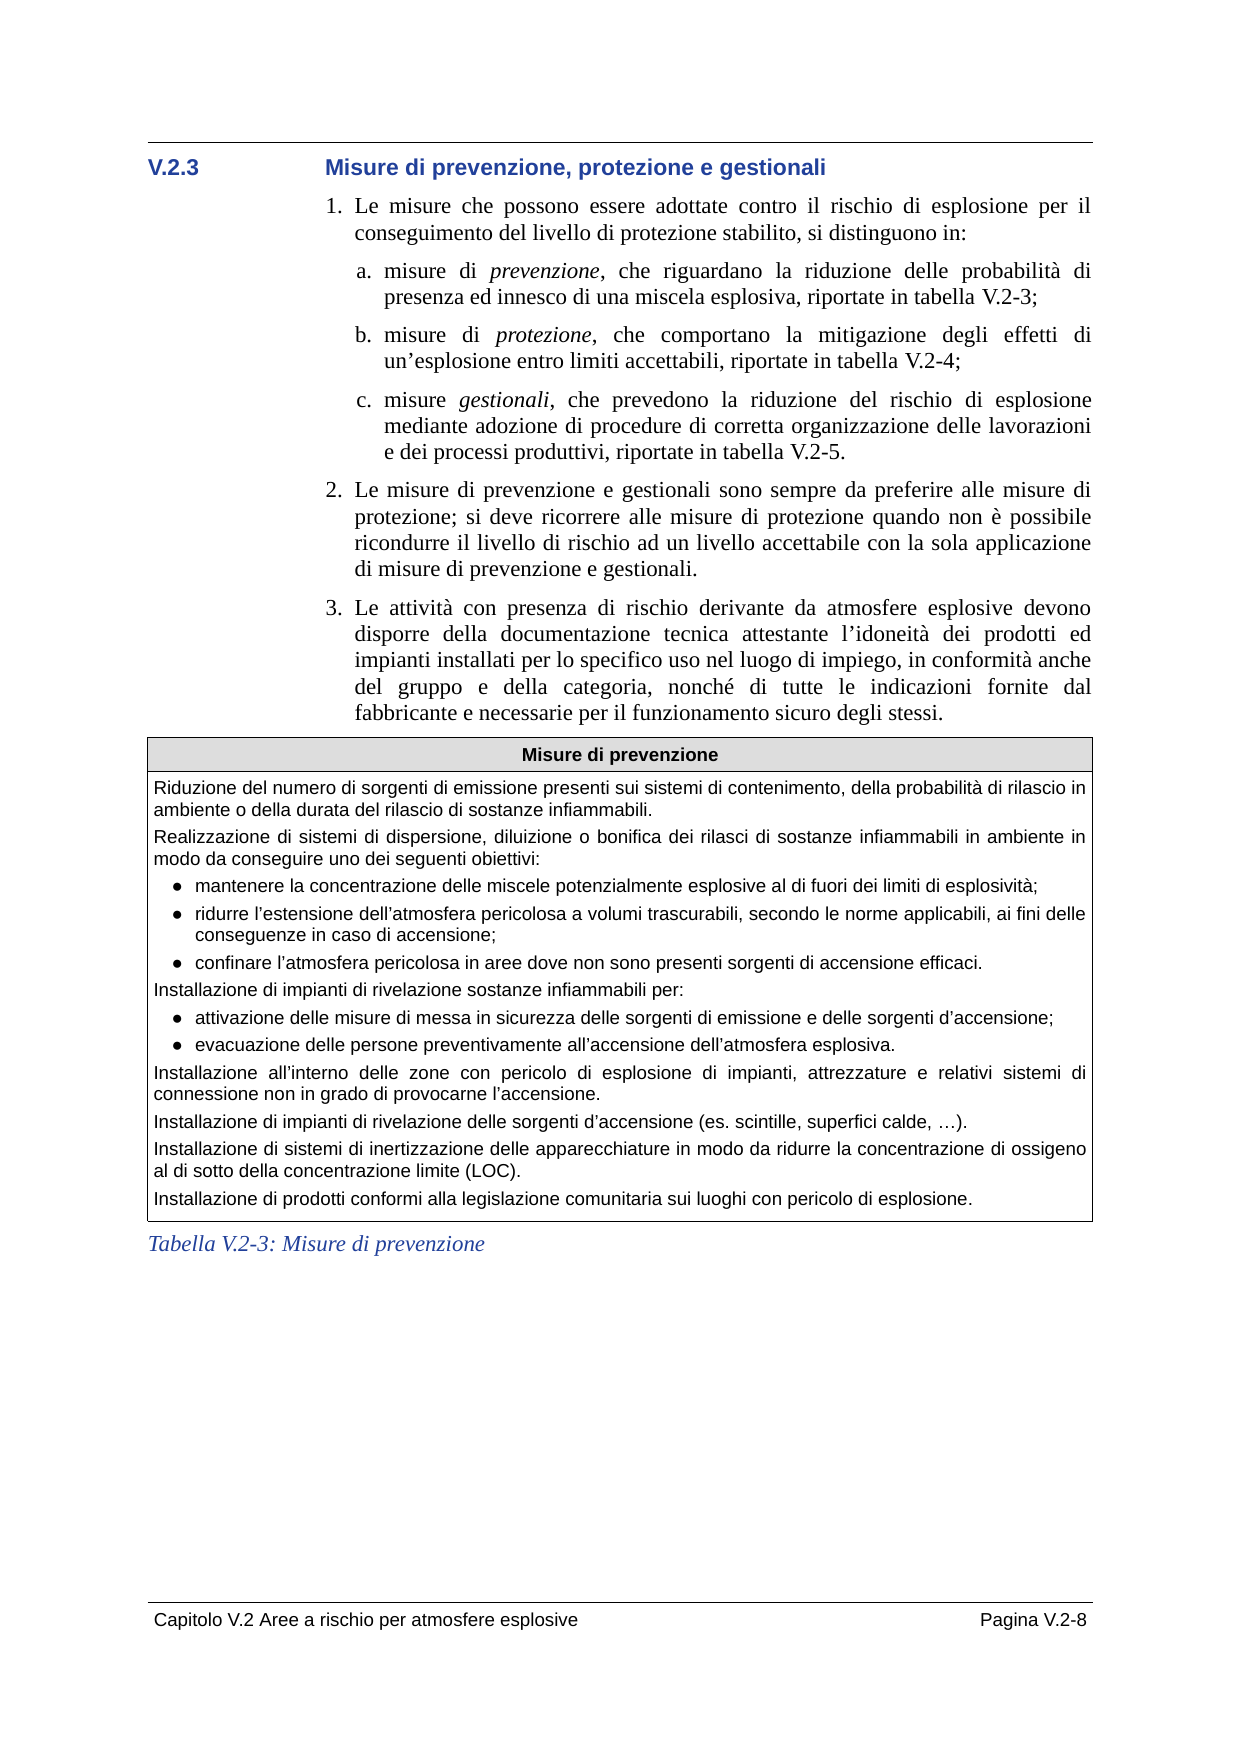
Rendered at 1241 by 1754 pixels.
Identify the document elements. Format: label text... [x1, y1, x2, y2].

list Le misure di prevenzione e gestionali sono sempre da preferire alle misure di protezione; si deve ricorrere alle misure di protezione quando non è possibile ricondurre il livello di rischio ad un livello accettabile con la sola applicazione di misure di prevenzione e gestionali. [342, 476, 1093, 582]
list misure gestionali, che prevedono la riduzione del rischio di esplosione mediante adozione di procedure di corretta organizzazione delle lavorazioni e dei processi produttivi, riportate in tabella V.2-5. [372, 386, 1093, 465]
subtitle Misure di prevenzione, protezione e gestionali [148, 143, 1093, 180]
list misure di prevenzione, che riguardano la riduzione delle probabilità di presenza ed innesco di una miscela esplosiva, riportate in tabella V.2-3; [372, 257, 1093, 309]
list misure di protezione, che comportano la mitigazione degli effetti di un’esplosione entro limiti accettabili, riportate in tabella V.2-4; [372, 321, 1093, 374]
table_header Misure di prevenzione [148, 738, 1092, 771]
text Tabella V.2-3: Misure di prevenzione [148, 1230, 1093, 1256]
list Le attività con presenza di rischio derivante da atmosfere esplosive devono disporre della documentazione tecnica attestante l’idoneità dei prodotti ed impianti installati per lo specifico uso nel luogo di impiego, in conformità anche del gruppo e della categoria, nonché di tutte le indicazioni fornite dal fabbricante e necessarie per il funzionamento sicuro degli stessi. [342, 594, 1093, 725]
table_cell Riduzione del numero di sorgenti di emissione presenti sui sistemi di contenimento, della probabilità di rilascio in ambiente o della durata del rilascio di sostanze infiammabili. Realizzazione di sistemi di dispersione, diluizione o bonifica dei rilasci di sostanze infiammabili in ambiente in modo da conseguire uno dei seguenti obiettivi: mantenere la concentrazione delle miscele potenzialmente esplosive al di fuori dei limiti di esplosività; ridurre l’estensione dell’atmosfera pericolosa a volumi trascurabili, secondo le norme applicabili, ai fini delle conseguenze in caso di accensione; confinare l’atmosfera pericolosa in aree dove non sono presenti sorgenti di accensione efficaci. Installazione di impianti di rivelazione sostanze infiammabili per: attivazione delle misure di messa in sicurezza delle sorgenti di emissione e delle sorgenti d’accensione; evacuazione delle persone preventivamente all’accensione dell’atmosfera esplosiva. Installazione all’interno delle zone con pericolo di esplosione di impianti, attrezzature e relativi sistemi di connessione non in grado di provocarne l’accensione. Installazione di impianti di rivelazione delle sorgenti d’accensione (es. scintille, superfici calde, …). Installazione di sistemi di inertizzazione delle apparecchiature in modo da ridurre la concentrazione di ossigeno al di sotto della concentrazione limite (LOC). Installazione di prodotti conformi alla legislazione comunitaria sui luoghi con pericolo di esplosione. [148, 772, 1092, 1221]
list Le misure che possono essere adottate contro il rischio di esplosione per il conseguimento del livello di protezione stabilito, si distinguono in: [342, 192, 1093, 245]
